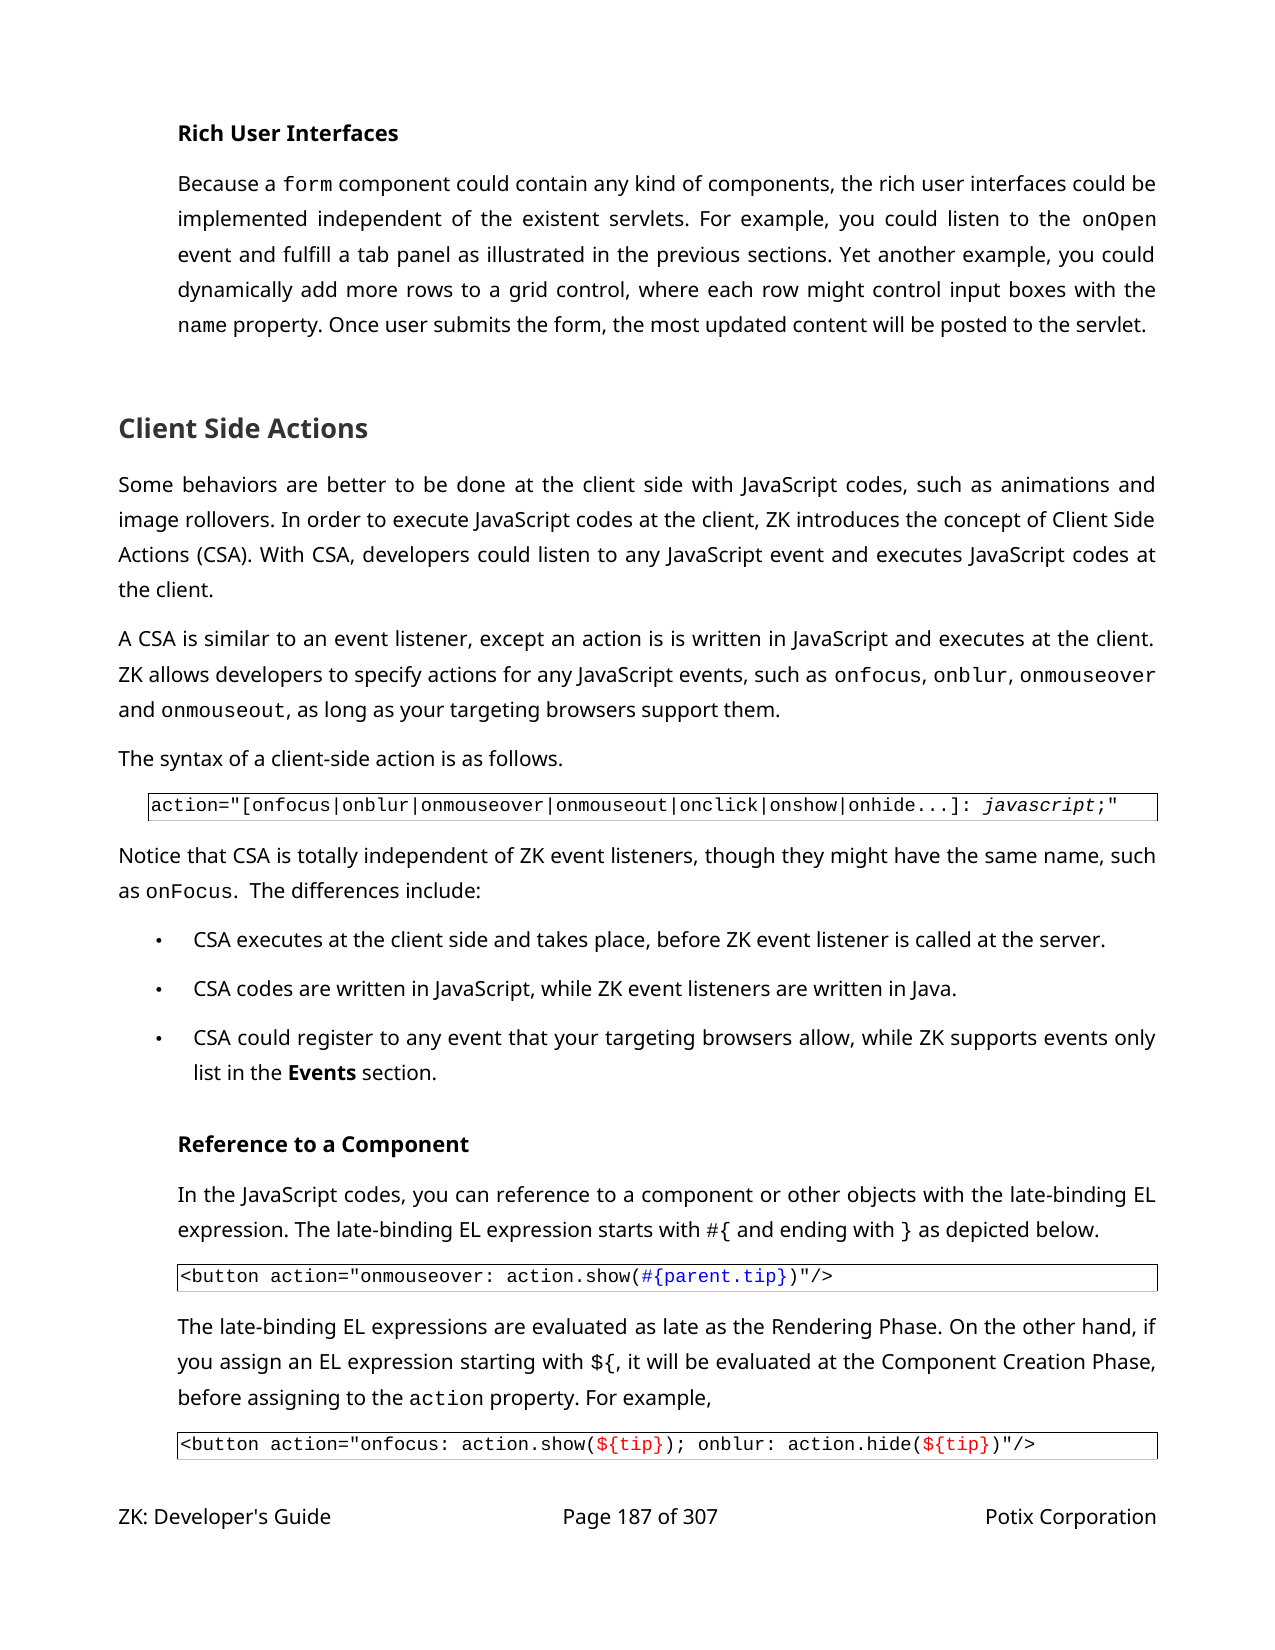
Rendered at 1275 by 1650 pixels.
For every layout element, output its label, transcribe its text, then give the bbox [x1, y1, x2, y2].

subtitle Reference to a Component [177, 1129, 1157, 1159]
text Some behaviors are better to be done at the client side with JavaScript codes, such as animations and image rollovers. In order to execute JavaScript codes at the client, ZK introduces the concept of Client Side Actions (CSA). With CSA, developers could listen to any JavaScript event and executes JavaScript codes at the client. [118, 470, 1157, 604]
subtitle Client Side Actions [118, 409, 1157, 446]
text Because a form component could contain any kind of components, the rich user interfaces could be implemented independent of the existent servlets. For example, you could listen to the onOpen event and fulfill a tab panel as illustrated in the previous sections. Yet another example, you could dynamically add more rows to a grid control, where each row might control input boxes with the name property. Once user submits the form, the most updated content will be posted to the servlet. [177, 169, 1157, 339]
text action="[onfocus|onblur|onmouseover|onmouseout|onclick|onshow|onhide...]: javascript;" [149, 794, 1157, 820]
list CSA could register to any event that your targeting browsers allow, while ZK supports events only list in the Events section. [156, 1023, 1157, 1087]
subtitle Rich User Interfaces [177, 118, 1157, 148]
text The syntax of a client-side action is as follows. [118, 744, 1157, 773]
list CSA executes at the client side and takes place, before ZK event listener is called at the server. [156, 926, 1157, 954]
text <button action="onmouseover: action.show(#{parent.tip})"/> [178, 1265, 1157, 1291]
text <button action="onfocus: action.show(${tip}); onblur: action.hide(${tip})"/> [178, 1433, 1157, 1459]
text A CSA is similar to an event listener, except an action is is written in JavaScript and executes at the client. ZK allows developers to specify actions for any JavaScript events, such as onfocus, onblur, onmouseover and onmouseout, as long as your targeting browsers support them. [118, 624, 1157, 724]
text Notice that CSA is totally independent of ZK event listeners, though they might have the same name, such as onFocus. The differences include: [118, 841, 1157, 905]
list CSA codes are written in JavaScript, while ZK event listeners are written in Java. [156, 974, 1157, 1003]
text The late-binding EL expressions are evaluated as late as the Rendering Phase. On the other hand, if you assign an EL expression starting with ${, it will be evaluated at the Component Creation Phase, before assigning to the action property. For example, [177, 1312, 1157, 1411]
text In the JavaScript codes, you can reference to a component or other objects with the late-binding EL expression. The late-binding EL expression starts with #{ and ending with } as depicted below. [177, 1180, 1157, 1243]
